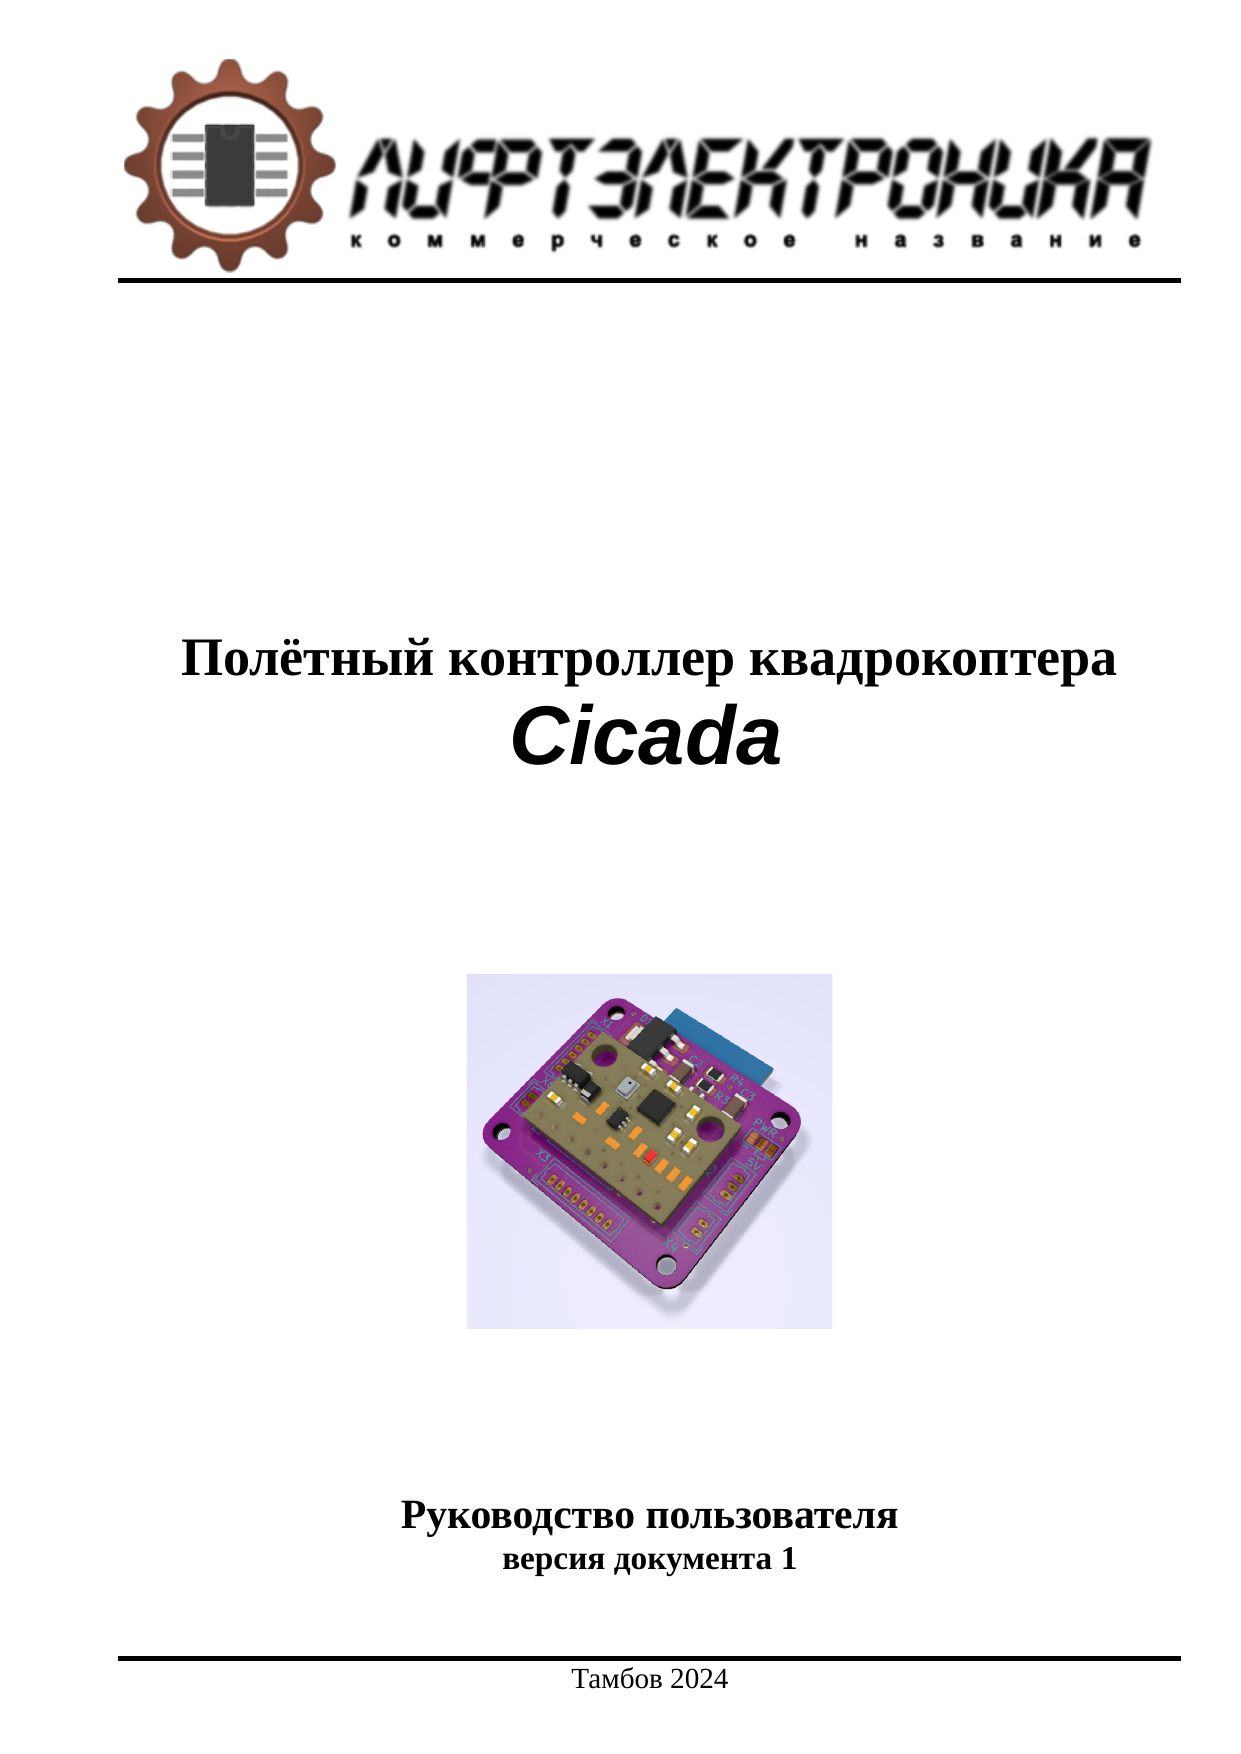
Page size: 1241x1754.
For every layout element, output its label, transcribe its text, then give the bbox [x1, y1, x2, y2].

picture [123, 59, 1176, 273]
picture [466, 974, 833, 1329]
text версия документа 1 [118, 1538, 1181, 1576]
text Cicada [118, 687, 1181, 782]
text Руководство пользователя [118, 1490, 1181, 1538]
text Полётный контроллер квадрокоптера [118, 624, 1181, 687]
